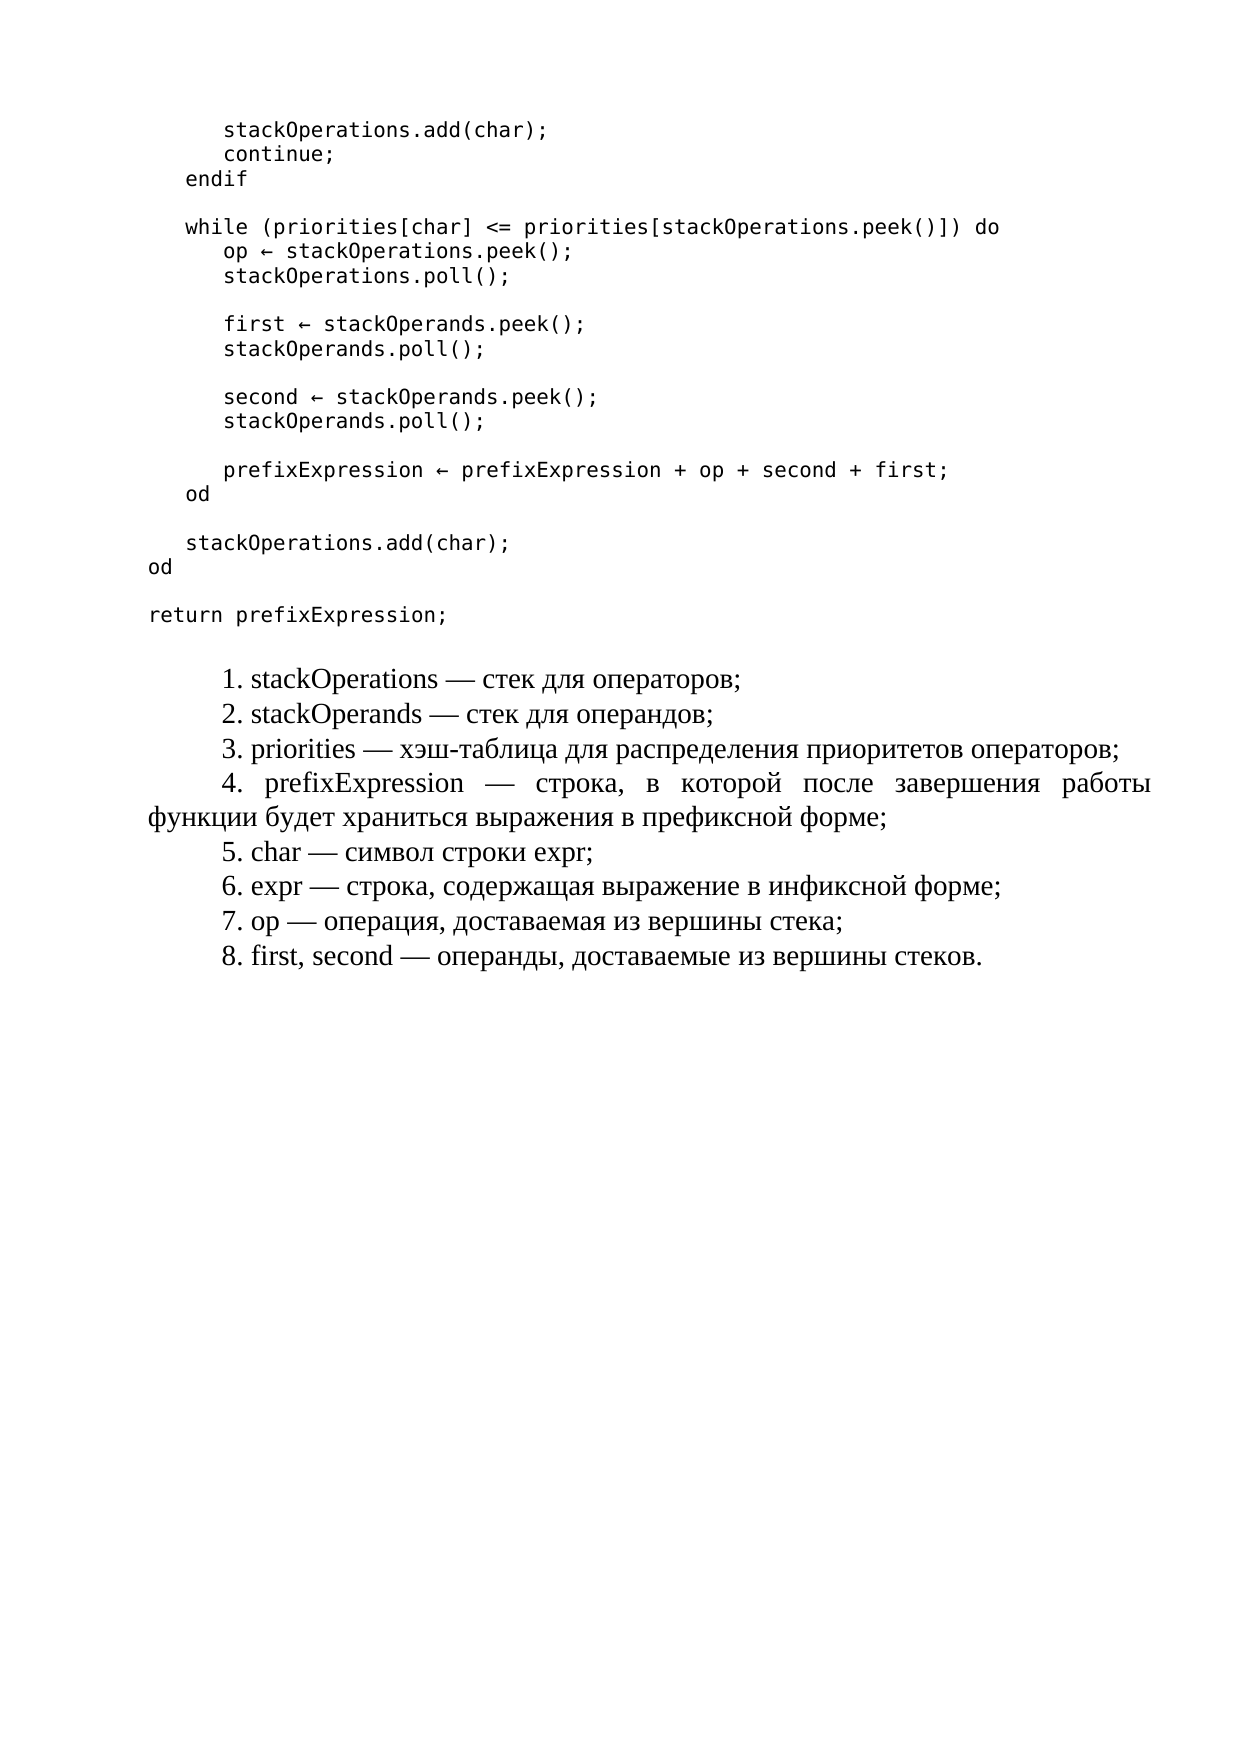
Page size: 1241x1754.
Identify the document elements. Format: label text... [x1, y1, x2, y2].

text 4. prefixExpression — строка, в которой после завершения работы функции будет храниться выражения в префиксной форме; [148, 765, 1152, 832]
text od [148, 482, 1152, 506]
text first ← stackOperands.peek(); [148, 312, 1152, 337]
text stackOperations.poll(); [148, 264, 1152, 288]
text stackOperands.poll(); [148, 409, 1152, 434]
text stackOperands.poll(); [148, 337, 1152, 361]
text second ← stackOperands.peek(); [148, 385, 1152, 409]
text 8. first, second — операнды, доставаемые из вершины стеков. [148, 938, 1152, 971]
text 6. expr — строка, содержащая выражение в инфиксной форме; [148, 868, 1152, 902]
text stackOperations.add(char); [148, 531, 1152, 555]
text 3. priorities — хэш-таблица для распределения приоритетов операторов; [148, 731, 1152, 764]
text continue; [148, 142, 1152, 167]
text 2. stackOperands — стек для операндов; [148, 696, 1152, 729]
text while (priorities[char] <= priorities[stackOperations.peek()]) do [148, 215, 1152, 239]
text 7. op — операция, доставаемая из вершины стека; [148, 903, 1152, 937]
text od [148, 555, 1152, 579]
text endif [148, 167, 1152, 191]
text 5. char — символ строки expr; [148, 834, 1152, 867]
text stackOperations.add(char); [148, 118, 1152, 142]
text op ← stackOperations.peek(); [148, 239, 1152, 264]
text prefixExpression ← prefixExpression + op + second + first; [148, 458, 1152, 482]
text return prefixExpression; [148, 603, 1152, 628]
text 1. stackOperations — стек для операторов; [148, 661, 1152, 695]
